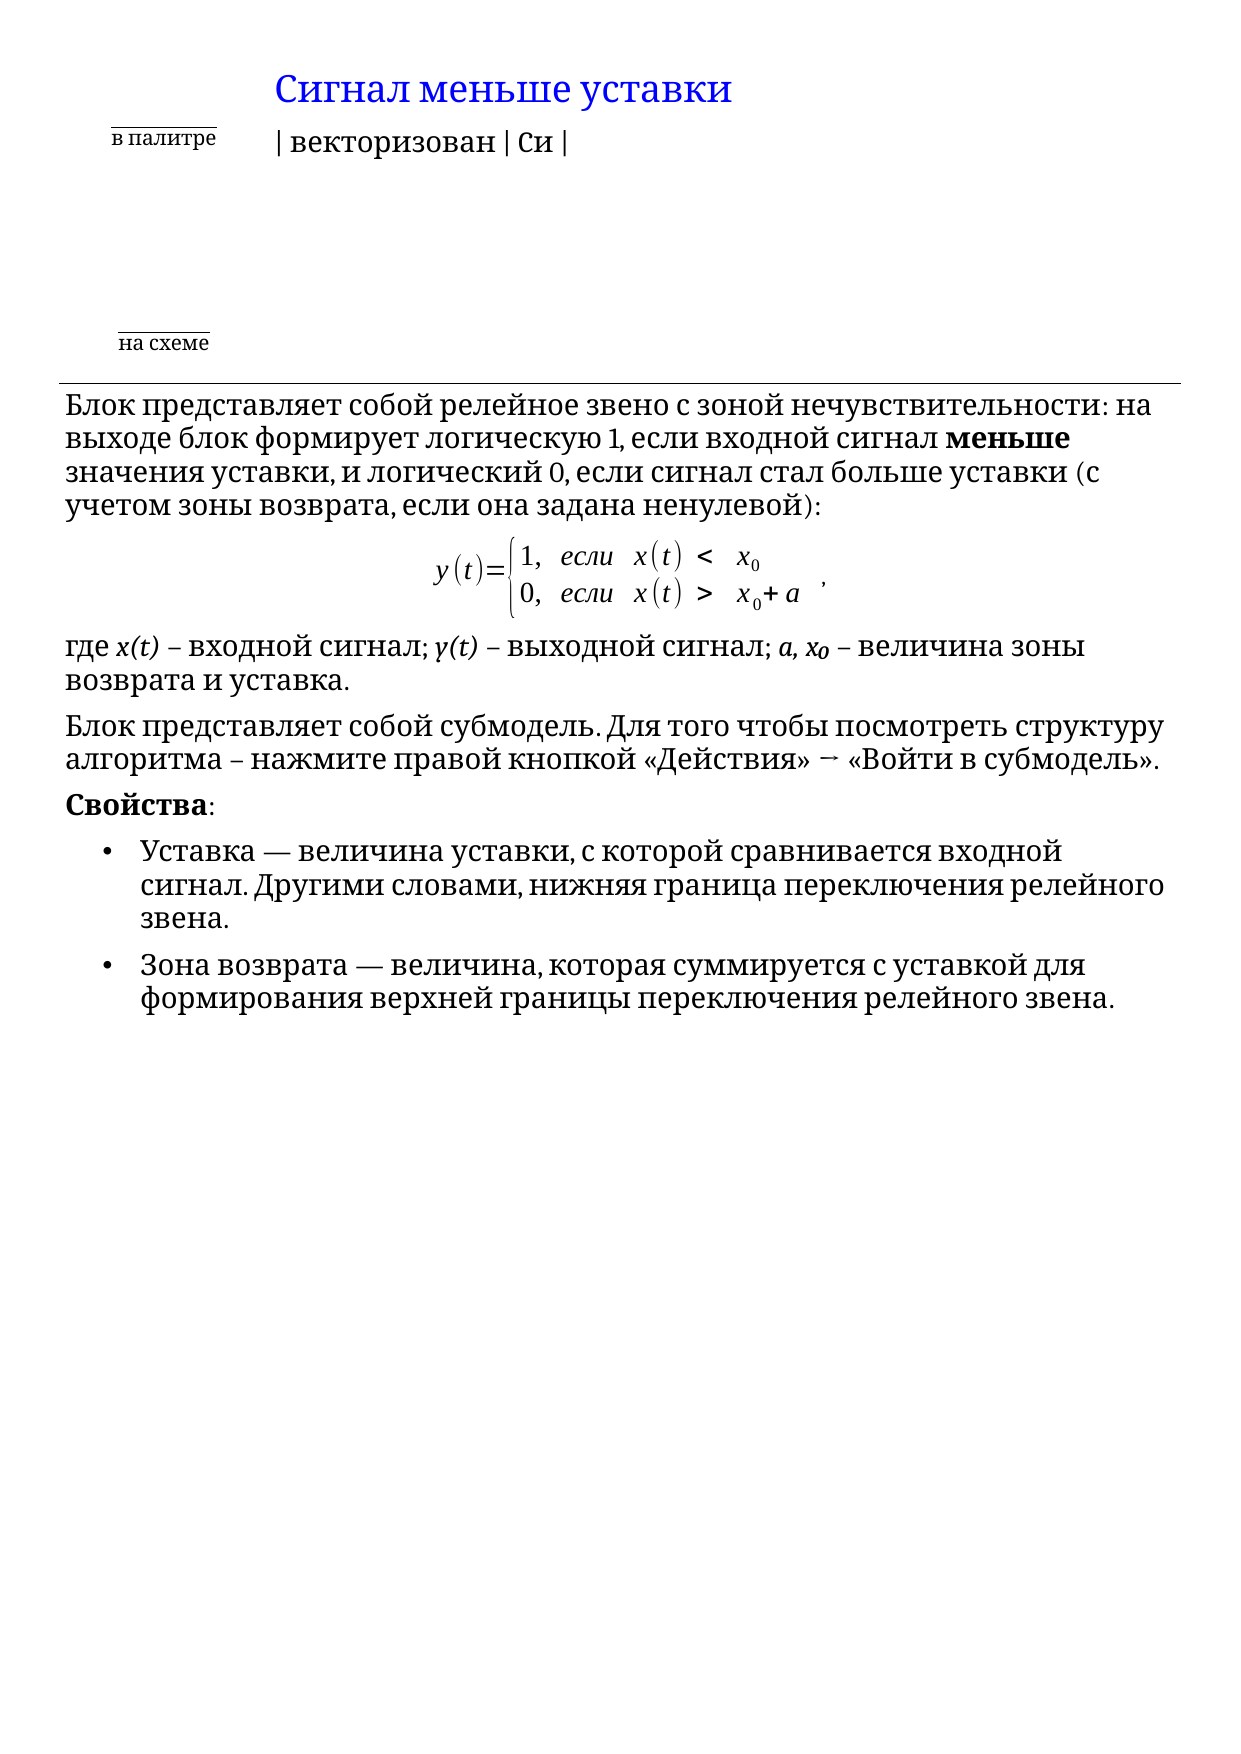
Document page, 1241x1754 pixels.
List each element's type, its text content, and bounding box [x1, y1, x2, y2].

table_cell [59, 178, 268, 326]
table_cell [269, 326, 1181, 383]
table_cell на схеме [59, 326, 268, 383]
table_header Сигнал меньше уставки [269, 59, 1181, 121]
table_cell [269, 178, 1181, 326]
table_header [59, 59, 268, 121]
table_cell Блок представляет собой релейное звено с зоной нечувствительности: на выходе блок формирует логическую 1, если входной сигнал меньше значения уставки, и логический 0, если сигнал стал больше уставки (с учетом зоны возврата, если она задана ненулевой): , где x(t) – входной сигнал; y(t) – выходной сигнал; a, x₀ – величина зоны возврата и уставка. Блок представляет собой субмодель. Для того чтобы посмотреть структуру алгоритма – нажмите правой кнопкой «Действия» → «Войти в субмодель». Свойства: Уставка — величина уставки, с которой сравнивается входной сигнал. Другими словами, нижняя граница переключения релейного звена. Зона возврата — величина, которая суммируется с уставкой для формирования верхней границы переключения релейного звена. [59, 384, 1181, 1034]
table_cell | векторизован | Cи | [269, 121, 1181, 178]
table_cell в палитре [59, 121, 268, 178]
